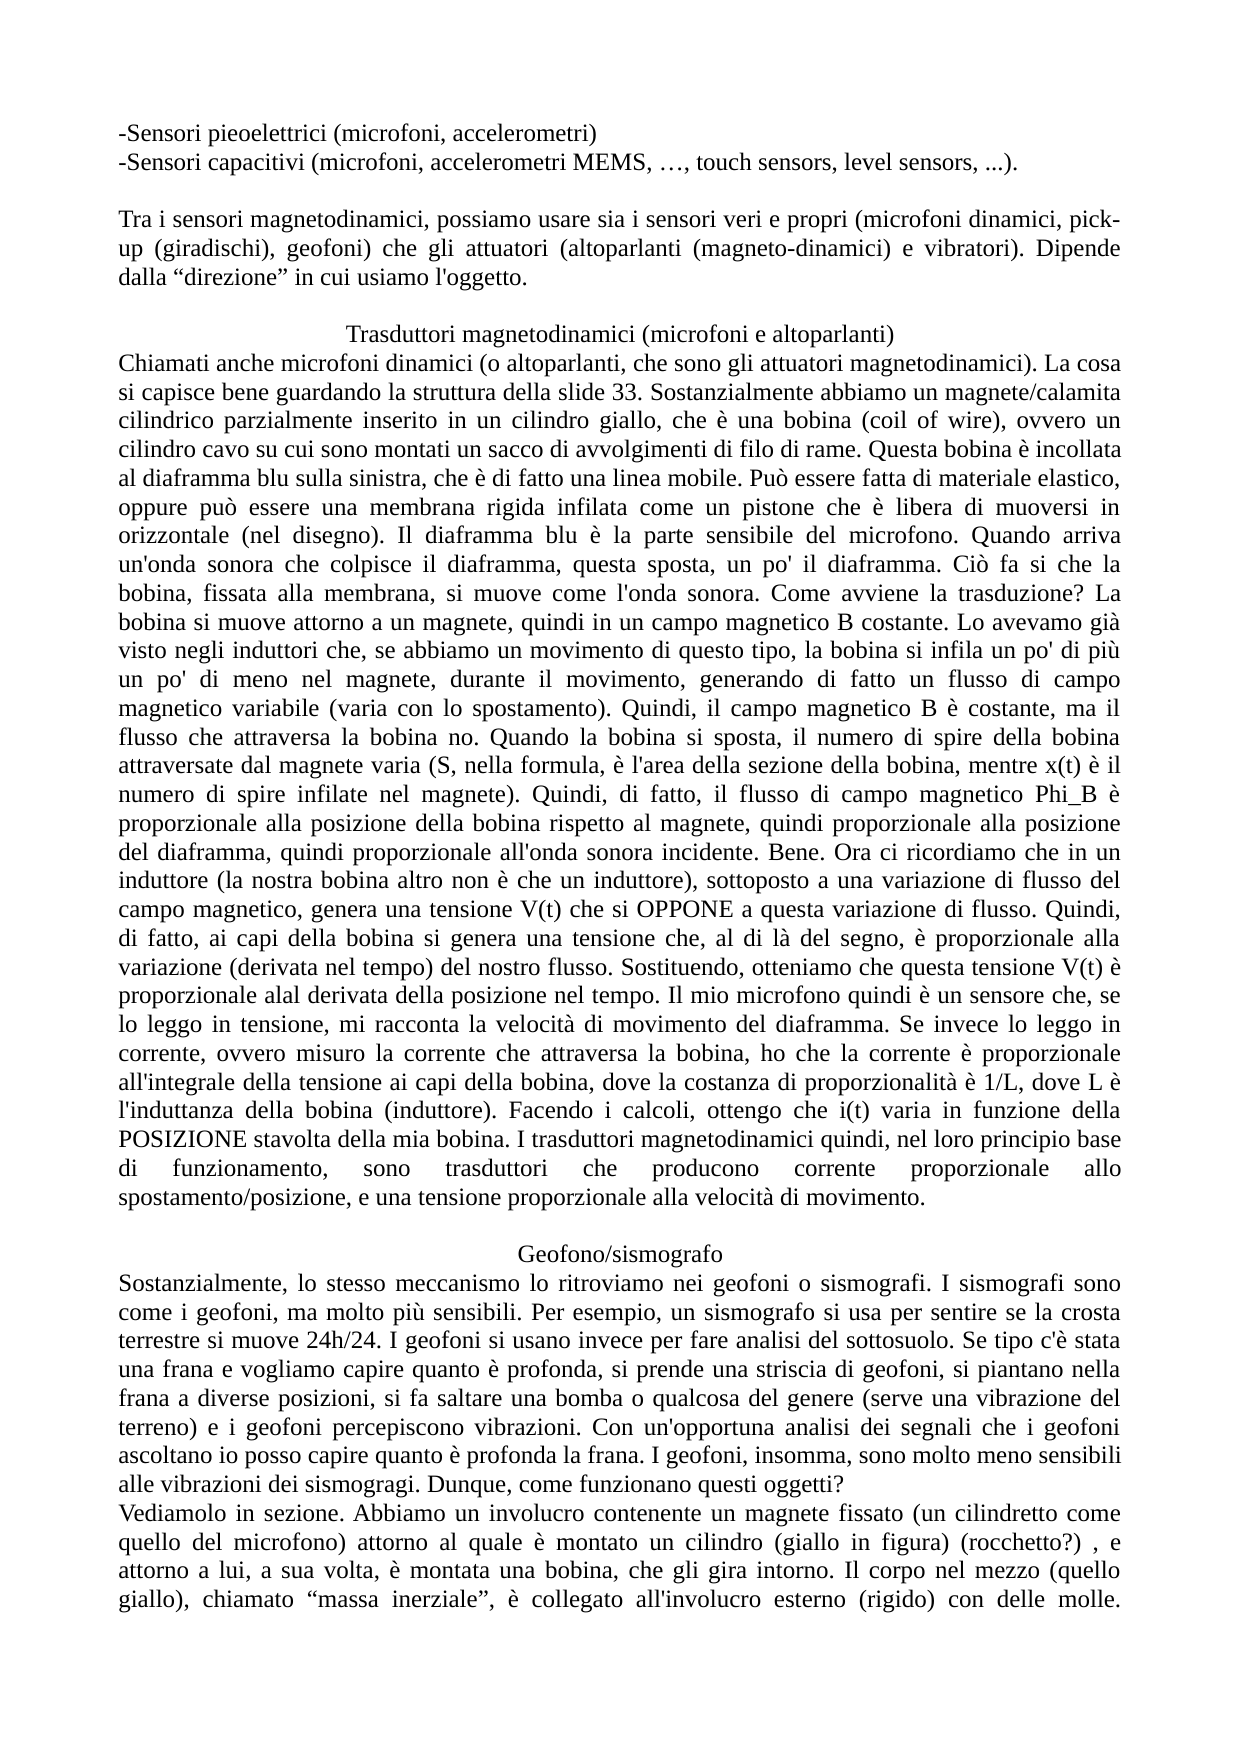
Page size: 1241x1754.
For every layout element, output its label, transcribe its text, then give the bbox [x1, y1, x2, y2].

text -Sensori capacitivi (microfoni, accelerometri MEMS, …, touch sensors, level sensors, ...). [118, 147, 1122, 176]
text Trasduttori magnetodinamici (microfoni e altoparlanti) [118, 319, 1122, 348]
text Geofono/sismografo [118, 1239, 1122, 1268]
text Sostanzialmente, lo stesso meccanismo lo ritroviamo nei geofoni o sismografi. I sismografi sono come i geofoni, ma molto più sensibili. Per esempio, un sismografo si usa per sentire se la crosta terrestre si muove 24h/24. I geofoni si usano invece per fare analisi del sottosuolo. Se tipo c'è stata una frana e vogliamo capire quanto è profonda, si prende una striscia di geofoni, si piantano nella frana a diverse posizioni, si fa saltare una bomba o qualcosa del genere (serve una vibrazione del terreno) e i geofoni percepiscono vibrazioni. Con un'opportuna analisi dei segnali che i geofoni ascoltano io posso capire quanto è profonda la frana. I geofoni, insomma, sono molto meno sensibili alle vibrazioni dei sismogragi. Dunque, come funzionano questi oggetti? [118, 1268, 1122, 1498]
text Vediamolo in sezione. Abbiamo un involucro contenente un magnete fissato (un cilindretto come quello del microfono) attorno al quale è montato un cilindro (giallo in figura) (rocchetto?) , e attorno a lui, a sua volta, è montata una bobina, che gli gira intorno. Il corpo nel mezzo (quello giallo), chiamato “massa inerziale”, è collegato all'involucro esterno (rigido) con delle molle. [118, 1498, 1122, 1613]
text -Sensori pieoelettrici (microfoni, accelerometri) [118, 118, 1122, 147]
text Tra i sensori magnetodinamici, possiamo usare sia i sensori veri e propri (microfoni dinamici, pick-up (giradischi), geofoni) che gli attuatori (altoparlanti (magneto-dinamici) e vibratori). Dipende dalla “direzione” in cui usiamo l'oggetto. [118, 204, 1122, 291]
text Chiamati anche microfoni dinamici (o altoparlanti, che sono gli attuatori magnetodinamici). La cosa si capisce bene guardando la struttura della slide 33. Sostanzialmente abbiamo un magnete/calamita cilindrico parzialmente inserito in un cilindro giallo, che è una bobina (coil of wire), ovvero un cilindro cavo su cui sono montati un sacco di avvolgimenti di filo di rame. Questa bobina è incollata al diaframma blu sulla sinistra, che è di fatto una linea mobile. Può essere fatta di materiale elastico, oppure può essere una membrana rigida infilata come un pistone che è libera di muoversi in orizzontale (nel disegno). Il diaframma blu è la parte sensibile del microfono. Quando arriva un'onda sonora che colpisce il diaframma, questa sposta, un po' il diaframma. Ciò fa si che la bobina, fissata alla membrana, si muove come l'onda sonora. Come avviene la trasduzione? La bobina si muove attorno a un magnete, quindi in un campo magnetico B costante. Lo avevamo già visto negli induttori che, se abbiamo un movimento di questo tipo, la bobina si infila un po' di più un po' di meno nel magnete, durante il movimento, generando di fatto un flusso di campo magnetico variabile (varia con lo spostamento). Quindi, il campo magnetico B è costante, ma il flusso che attraversa la bobina no. Quando la bobina si sposta, il numero di spire della bobina attraversate dal magnete varia (S, nella formula, è l'area della sezione della bobina, mentre x(t) è il numero di spire infilate nel magnete). Quindi, di fatto, il flusso di campo magnetico Phi_B è proporzionale alla posizione della bobina rispetto al magnete, quindi proporzionale alla posizione del diaframma, quindi proporzionale all'onda sonora incidente. Bene. Ora ci ricordiamo che in un induttore (la nostra bobina altro non è che un induttore), sottoposto a una variazione di flusso del campo magnetico, genera una tensione V(t) che si OPPONE a questa variazione di flusso. Quindi, di fatto, ai capi della bobina si genera una tensione che, al di là del segno, è proporzionale alla variazione (derivata nel tempo) del nostro flusso. Sostituendo, otteniamo che questa tensione V(t) è proporzionale alal derivata della posizione nel tempo. Il mio microfono quindi è un sensore che, se lo leggo in tensione, mi racconta la velocità di movimento del diaframma. Se invece lo leggo in corrente, ovvero misuro la corrente che attraversa la bobina, ho che la corrente è proporzionale all'integrale della tensione ai capi della bobina, dove la costanza di proporzionalità è 1/L, dove L è l'induttanza della bobina (induttore). Facendo i calcoli, ottengo che i(t) varia in funzione della POSIZIONE stavolta della mia bobina. I trasduttori magnetodinamici quindi, nel loro principio base di funzionamento, sono trasduttori che producono corrente proporzionale allo spostamento/posizione, e una tensione proporzionale alla velocità di movimento. [118, 348, 1122, 1211]
